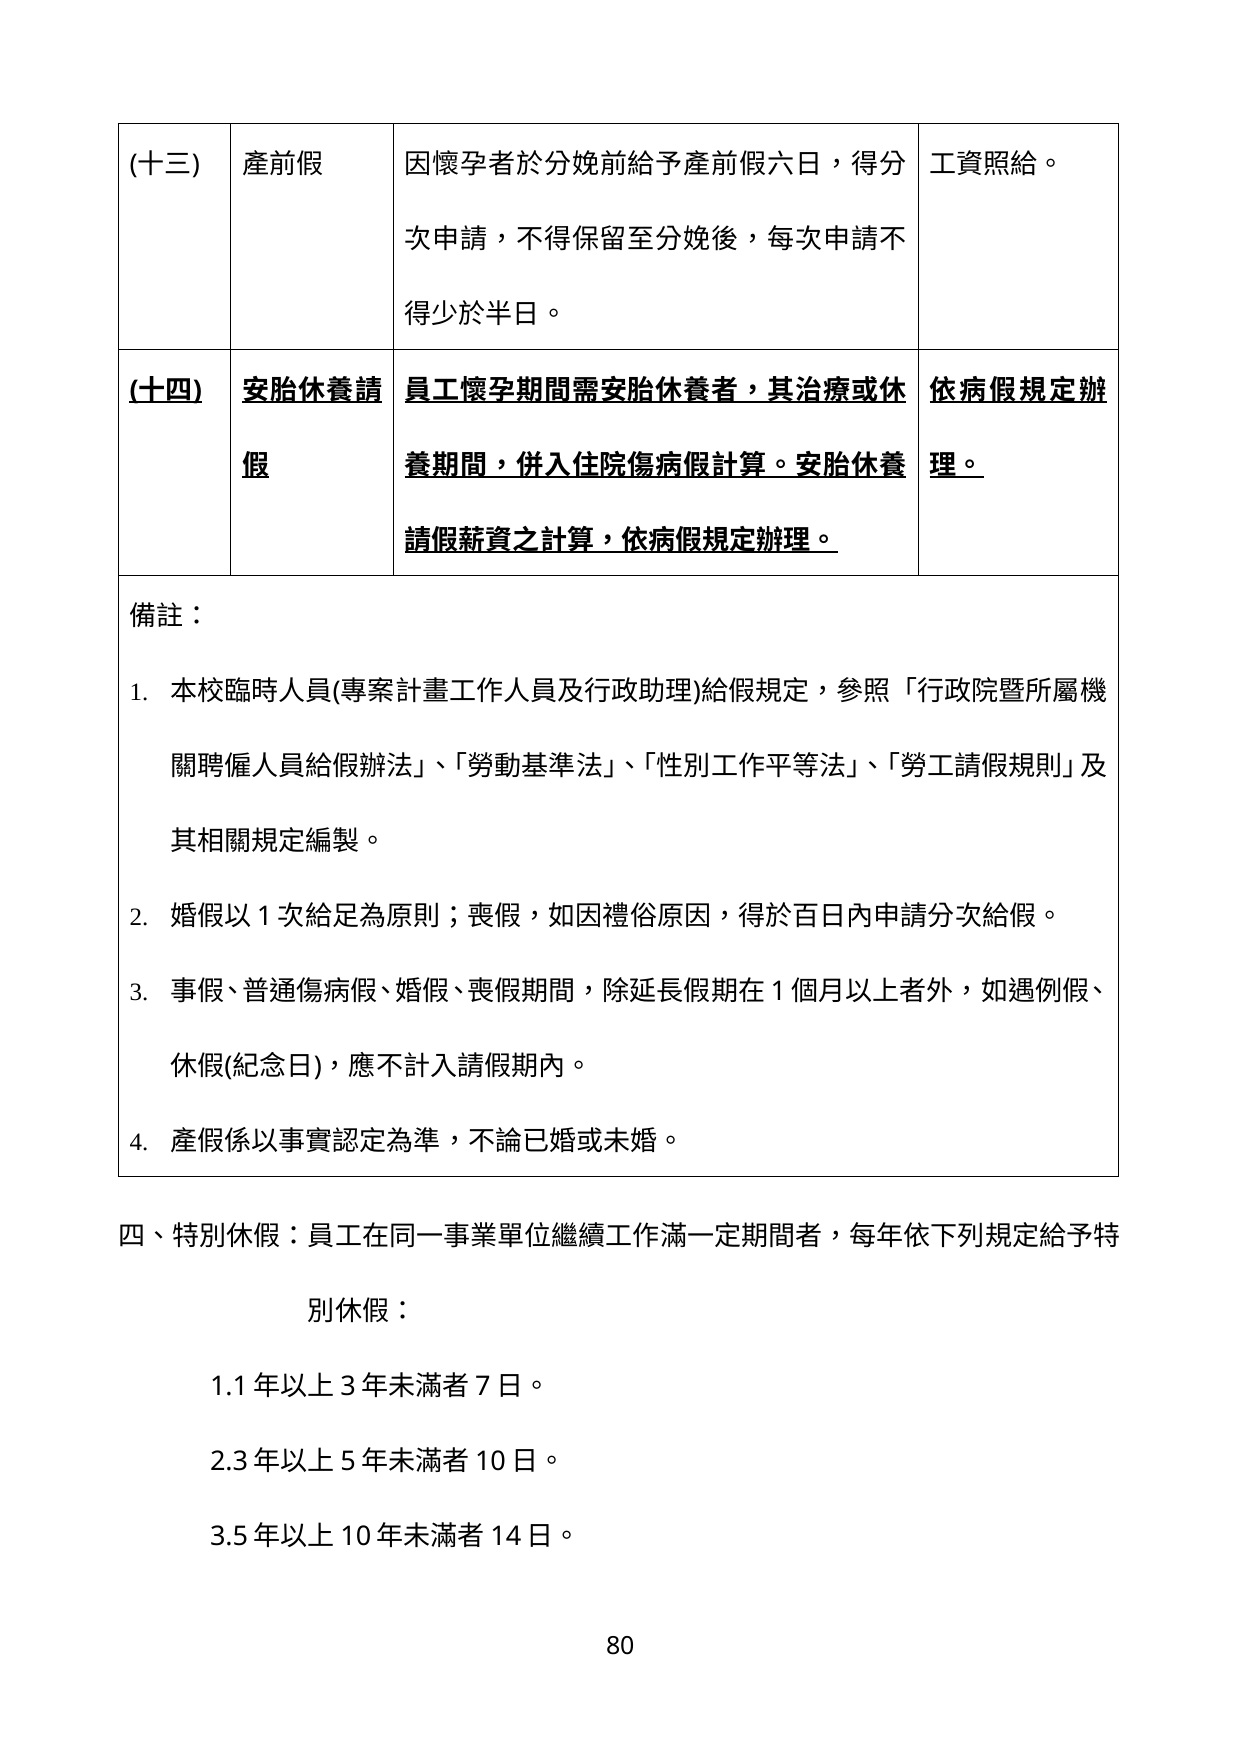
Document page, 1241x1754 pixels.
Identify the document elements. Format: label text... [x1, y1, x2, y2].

table_cell (十四) [119, 350, 230, 575]
table_cell 安胎休養請假 [231, 350, 393, 575]
table_cell 備註： 本校臨時人員(專案計畫工作人員及行政助理)給假規定，參照「行政院暨所屬機關聘僱人員給假辦法」、「勞動基準法」、「性別工作平等法」、「勞工請假規則」及其相關規定編製。 婚假以1次給足為原則；喪假，如因禮俗原因，得於百日內申請分次給假。 事假、普通傷病假、婚假、喪假期間，除延長假期在1個月以上者外，如遇例假、休假(紀念日)，應不計入請假期內。 產假係以事實認定為準，不論已婚或未婚。 [119, 576, 1118, 1176]
table_cell 因懷孕者於分娩前給予產前假六日，得分次申請，不得保留至分娩後，每次申請不得少於半日。 [394, 124, 918, 349]
text 2.3年以上5年未滿者10日。 [118, 1421, 1122, 1496]
table_cell 產前假 [231, 124, 393, 349]
text 3.5年以上10年未滿者14日。 [118, 1496, 1122, 1571]
table_cell 依病假規定辦理。 [919, 350, 1118, 575]
table_cell 員工懷孕期間需安胎休養者，其治療或休養期間，併入住院傷病假計算。安胎休養請假薪資之計算，依病假規定辦理。 [394, 350, 918, 575]
text 1.1年以上3年未滿者7日。 [118, 1346, 1122, 1421]
text 四、特別休假：員工在同一事業單位繼續工作滿一定期間者，每年依下列規定給予特別休假： [118, 1196, 1122, 1346]
table_cell 工資照給。 [919, 124, 1118, 349]
table_cell (十三) [119, 124, 230, 349]
